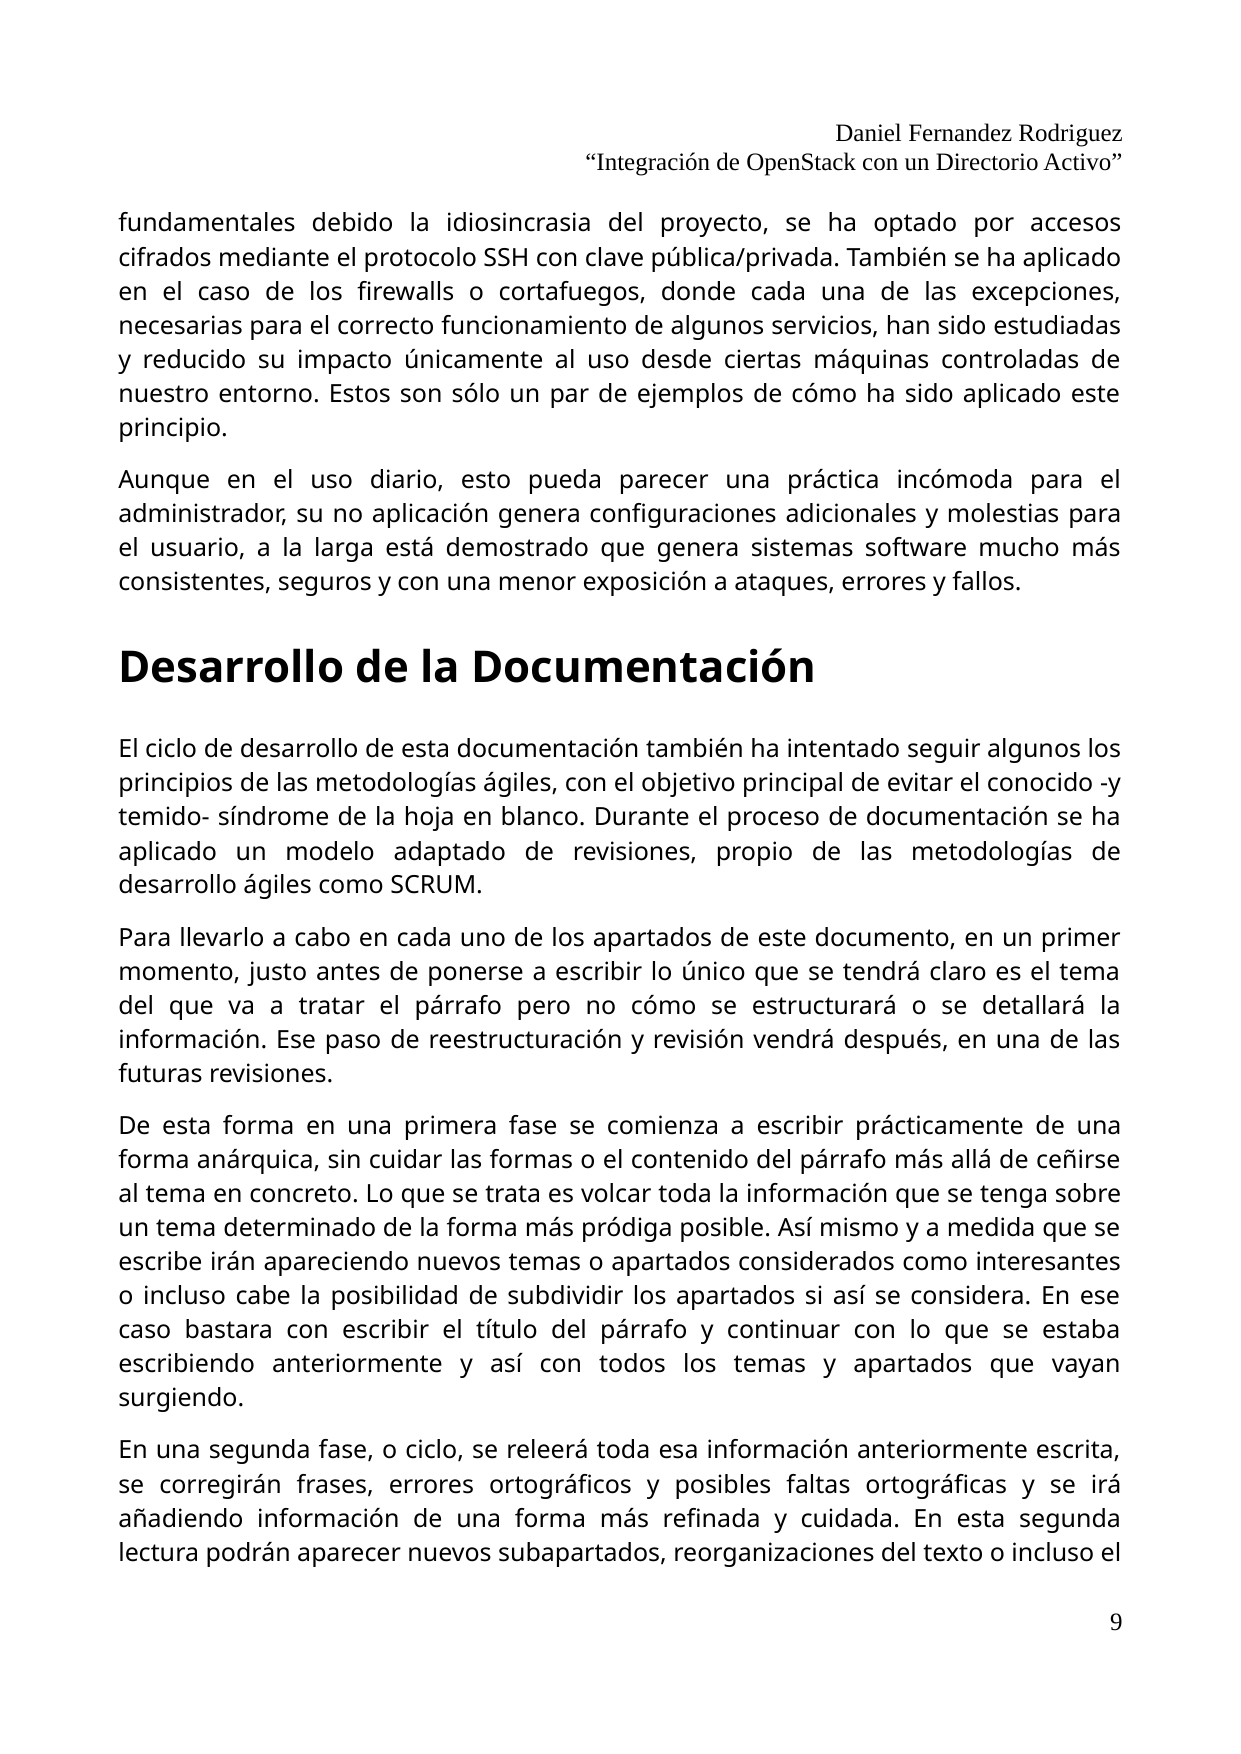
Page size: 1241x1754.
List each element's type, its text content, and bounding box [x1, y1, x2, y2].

text fundamentales debido la idiosincrasia del proyecto, se ha optado por accesos cifrados mediante el protocolo SSH con clave pública/privada. También se ha aplicado en el caso de los firewalls o cortafuegos, donde cada una de las excepciones, necesarias para el correcto funcionamiento de algunos servicios, han sido estudiadas y reducido su impacto únicamente al uso desde ciertas máquinas controladas de nuestro entorno. Estos son sólo un par de ejemplos de cómo ha sido aplicado este principio. [118, 205, 1122, 443]
text Aunque en el uso diario, esto pueda parecer una práctica incómoda para el administrador, su no aplicación genera configuraciones adicionales y molestias para el usuario, a la larga está demostrado que genera sistemas software mucho más consistentes, seguros y con una menor exposición a ataques, errores y fallos. [118, 462, 1122, 598]
subtitle Desarrollo de la Documentación [118, 635, 1122, 695]
text De esta forma en una primera fase se comienza a escribir prácticamente de una forma anárquica, sin cuidar las formas o el contenido del párrafo más allá de ceñirse al tema en concreto. Lo que se trata es volcar toda la información que se tenga sobre un tema determinado de la forma más pródiga posible. Así mismo y a medida que se escribe irán apareciendo nuevos temas o apartados considerados como interesantes o incluso cabe la posibilidad de subdividir los apartados si así se considera. En ese caso bastara con escribir el título del párrafo y continuar con lo que se estaba escribiendo anteriormente y así con todos los temas y apartados que vayan surgiendo. [118, 1108, 1122, 1414]
text El ciclo de desarrollo de esta documentación también ha intentado seguir algunos los principios de las metodologías ágiles, con el objetivo principal de evitar el conocido -y temido- síndrome de la hoja en blanco. Durante el proceso de documentación se ha aplicado un modelo adaptado de revisiones, propio de las metodologías de desarrollo ágiles como SCRUM. [118, 731, 1122, 901]
text En una segunda fase, o ciclo, se releerá toda esa información anteriormente escrita, se corregirán frases, errores ortográficos y posibles faltas ortográficas y se irá añadiendo información de una forma más refinada y cuidada. En esta segunda lectura podrán aparecer nuevos subapartados, reorganizaciones del texto o incluso el [118, 1432, 1122, 1568]
text Para llevarlo a cabo en cada uno de los apartados de este documento, en un primer momento, justo antes de ponerse a escribir lo único que se tendrá claro es el tema del que va a tratar el párrafo pero no cómo se estructurará o se detallará la información. Ese paso de reestructuración y revisión vendrá después, en una de las futuras revisiones. [118, 919, 1122, 1089]
